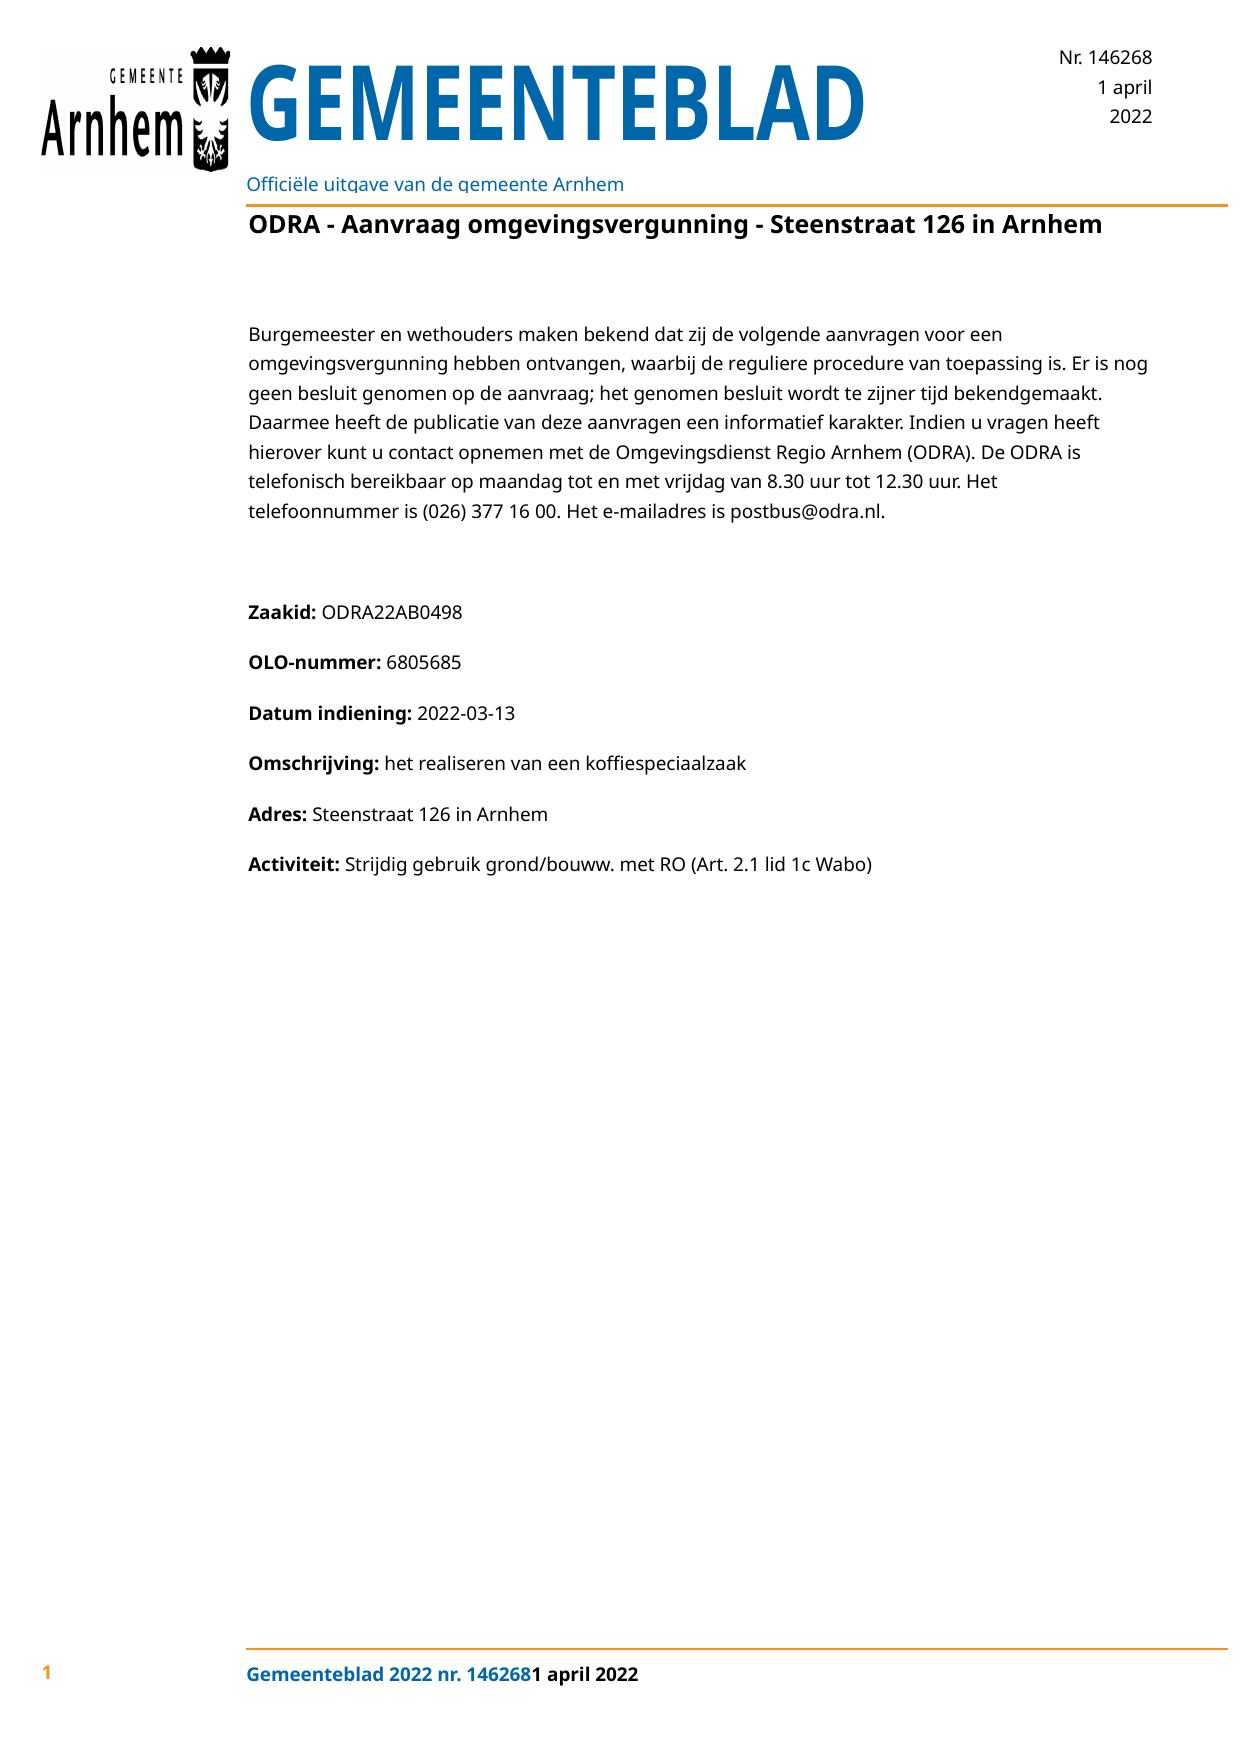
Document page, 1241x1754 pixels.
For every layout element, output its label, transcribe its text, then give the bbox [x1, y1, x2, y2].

text OLO-nummer: 6805685 [248, 649, 1152, 675]
text Datum indiening: 2022-03-13 [248, 700, 1152, 726]
text Activiteit: Strijdig gebruik grond/bouww. met RO (Art. 2.1 lid 1c Wabo) [248, 851, 1152, 877]
text Adres: Steenstraat 126 in Arnhem [248, 801, 1152, 826]
text Zaakid: ODRA22AB0498 [248, 599, 1152, 625]
text Burgemeester en wethouders maken bekend dat zij de volgende aanvragen voor een omgevingsvergunning hebben ontvangen, waarbij de reguliere procedure van toepassing is. Er is nog geen besluit genomen op de aanvraag; het genomen besluit wordt te zijner tijd bekendgemaakt. Daarmee heeft de publicatie van deze aanvragen een informatief karakter. Indien u vragen heeft hierover kunt u contact opnemen met de Omgevingsdienst Regio Arnhem (ODRA). De ODRA is telefonisch bereikbaar op maandag tot en met vrijdag van 8.30 uur tot 12.30 uur. Het telefoonnummer is (026) 377 16 00. Het e-mailadres is postbus@odra.nl. [248, 321, 1152, 524]
picture [41, 47, 231, 172]
text ODRA - Aanvraag omgevingsvergunning - Steenstraat 126 in Arnhem [248, 207, 1152, 241]
text Omschrijving: het realiseren van een koffiespeciaalzaak [248, 750, 1152, 776]
